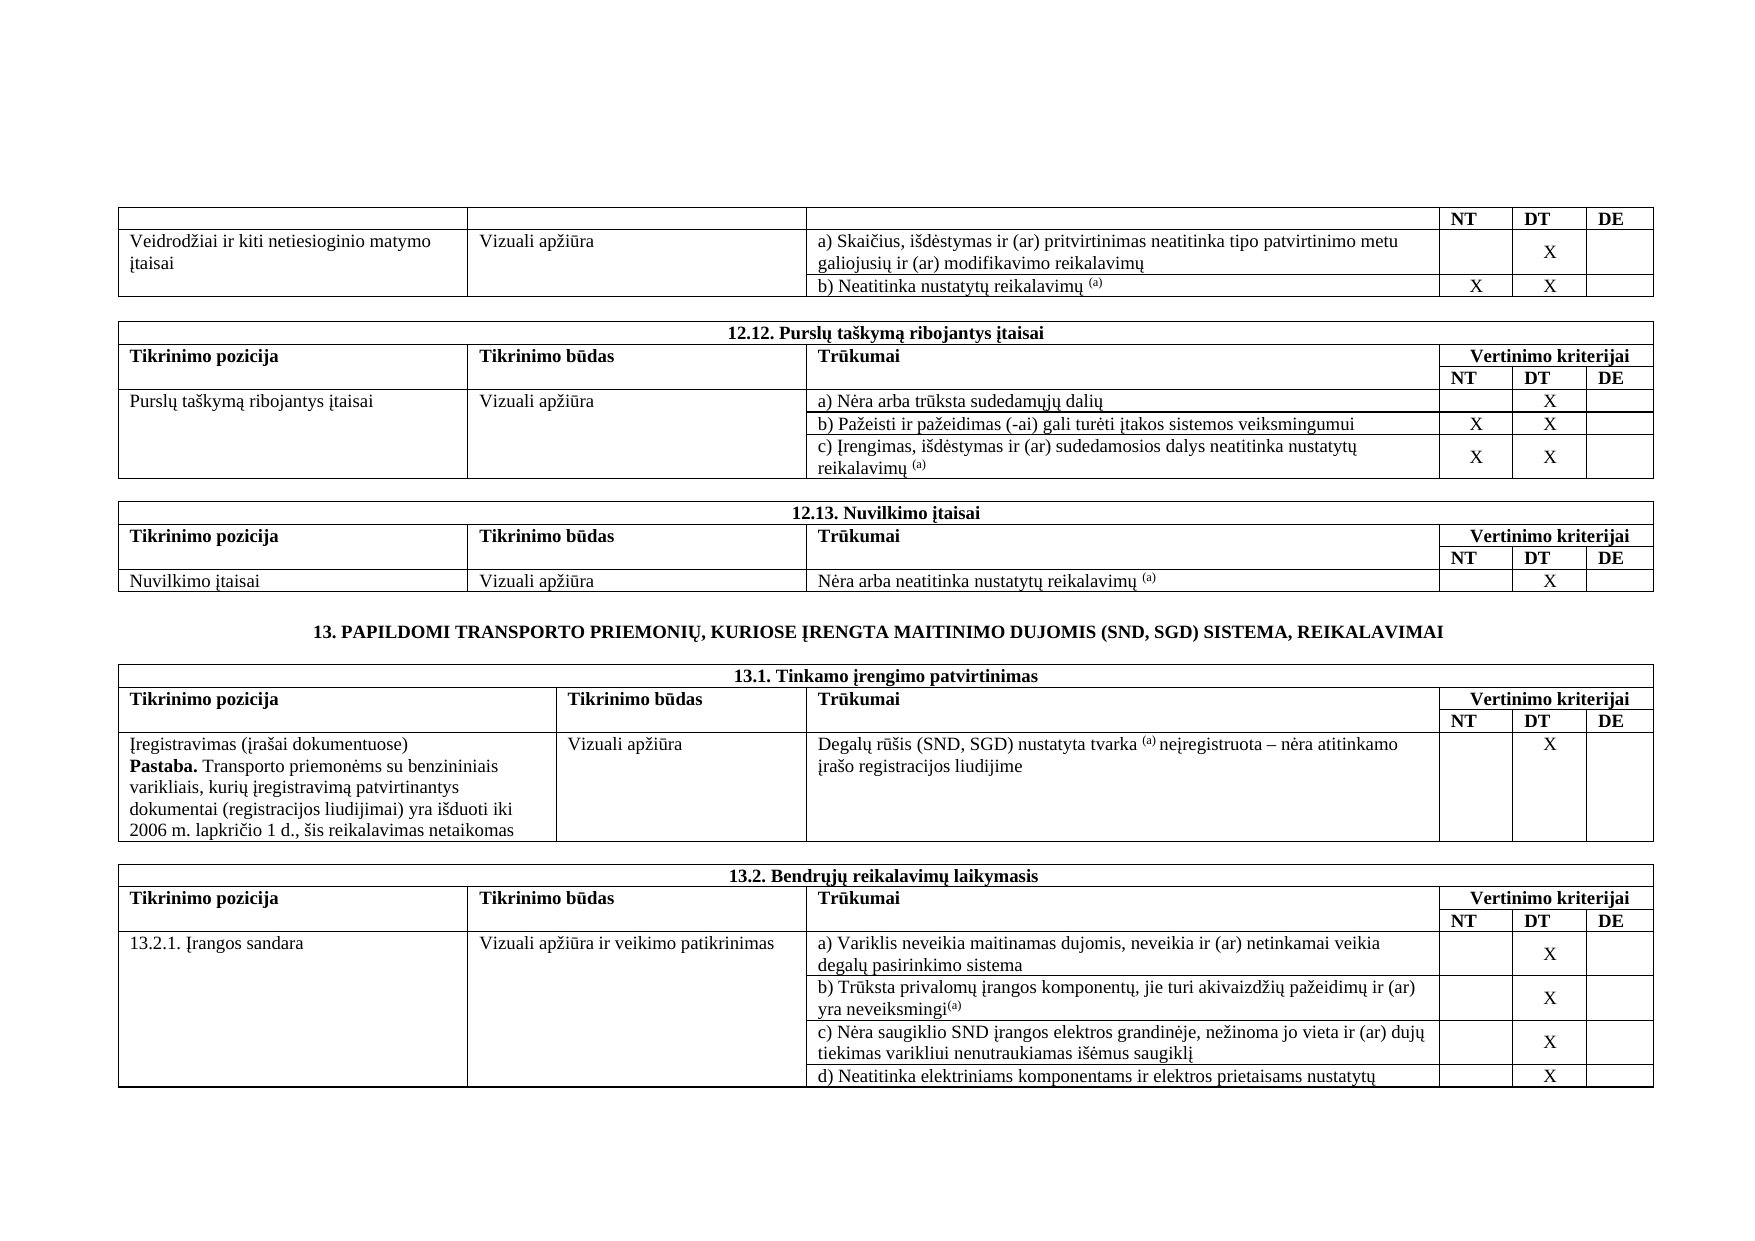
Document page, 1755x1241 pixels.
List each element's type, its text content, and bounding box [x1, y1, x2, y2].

table_cell c) Įrengimas, išdėstymas ir (ar) sudedamosios dalys neatitinka nustatytų reikalavimų (a) [807, 435, 1439, 478]
table_cell Trūkumai [807, 688, 1439, 732]
table_cell Trūkumai [807, 525, 1439, 569]
table_cell Tikrinimo būdas [468, 345, 806, 389]
table_cell [1440, 976, 1512, 1019]
table_cell Tikrinimo būdas [557, 688, 806, 732]
table_cell Degalų rūšis (SND, SGD) nustatyta tvarka (a) neįregistruota – nėra atitinkamo įrašo registracijos liudijime [807, 733, 1439, 841]
table_cell Tikrinimo pozicija [119, 887, 467, 931]
text 13. PAPILDOMI TRANSPORTO PRIEMONIŲ, KURIOSE ĮRENGTA MAITINIMO DUJOMIS (SND, SGD) SISTEMA, REIKALAVIMAI [118, 621, 1639, 643]
table_cell [1587, 733, 1653, 841]
table_cell [1440, 733, 1512, 841]
table_header 13.1. Tinkamo įrengimo patvirtinimas [119, 665, 1653, 687]
table_cell [1587, 230, 1653, 273]
table_cell X [1440, 413, 1512, 434]
table_cell DT [1513, 710, 1586, 732]
table_cell X [1440, 275, 1512, 296]
table_cell [1587, 275, 1653, 296]
table_cell X [1513, 413, 1586, 434]
table_cell X [1440, 435, 1512, 478]
table_cell Vertinimo kriterijai [1440, 525, 1653, 546]
table_cell X [1513, 1021, 1586, 1064]
table_cell b) Pažeisti ir pažeidimas (-ai) gali turėti įtakos sistemos veiksmingumui [807, 413, 1439, 434]
table_cell Trūkumai [807, 345, 1439, 389]
table_cell a) Nėra arba trūksta sudedamųjų dalių [807, 390, 1439, 411]
table_cell [1440, 230, 1512, 273]
table_cell [119, 208, 467, 229]
table_header 12.13. Nuvilkimo įtaisai [119, 502, 1653, 523]
table_cell DT [1513, 547, 1586, 569]
table_cell Vertinimo kriterijai [1440, 887, 1653, 909]
table_cell X [1513, 733, 1586, 841]
table_cell Purslų taškymą ribojantys įtaisai [119, 390, 467, 478]
table_cell X [1513, 932, 1586, 975]
table_cell c) Nėra saugiklio SND įrangos elektros grandinėje, nežinoma jo vieta ir (ar) dujų tiekimas varikliui nenutraukiamas išėmus saugiklį [807, 1021, 1439, 1064]
table_cell DT [1513, 208, 1586, 229]
table_cell Nuvilkimo įtaisai [119, 570, 467, 591]
table_cell X [1513, 1065, 1586, 1086]
table_cell NT [1440, 710, 1512, 732]
table_cell [1587, 435, 1653, 478]
table_cell X [1513, 435, 1586, 478]
table_cell X [1513, 976, 1586, 1019]
table_cell Nėra arba neatitinka nustatytų reikalavimų (a) [807, 570, 1439, 591]
table_cell [1440, 932, 1512, 975]
table_cell b) Neatitinka nustatytų reikalavimų (a) [807, 275, 1439, 296]
table_cell Vertinimo kriterijai [1440, 688, 1653, 709]
table_cell X [1513, 570, 1586, 591]
table_cell [1440, 570, 1512, 591]
table_cell Vizuali apžiūra [557, 733, 806, 841]
table_cell DE [1587, 367, 1653, 389]
table_cell 13.2.1. Įrangos sandara [119, 932, 467, 1086]
table_cell Vizuali apžiūra [468, 570, 806, 591]
table_cell a) Variklis neveikia maitinamas dujomis, neveikia ir (ar) netinkamai veikia degalų pasirinkimo sistema [807, 932, 1439, 975]
table_cell [1440, 390, 1512, 411]
table_cell [1587, 570, 1653, 591]
table_cell b) Trūksta privalomų įrangos komponentų, jie turi akivaizdžių pažeidimų ir (ar) yra neveiksmingi(a) [807, 976, 1439, 1019]
table_cell [1587, 413, 1653, 434]
table_cell [1587, 1065, 1653, 1086]
table_cell [1440, 1021, 1512, 1064]
table_cell NT [1440, 910, 1512, 931]
table_cell NT [1440, 547, 1512, 569]
table_cell [1587, 932, 1653, 975]
table_cell Tikrinimo būdas [468, 525, 806, 569]
table_cell NT [1440, 367, 1512, 389]
table_cell Įregistravimas (įrašai dokumentuose) Pastaba. Transporto priemonėms su benzininiais varikliais, kurių įregistravimą patvirtinantys dokumentai (registracijos liudijimai) yra išduoti iki 2006 m. lapkričio 1 d., šis reikalavimas netaikomas [119, 733, 556, 841]
table_cell Trūkumai [807, 887, 1439, 931]
table_cell NT [1440, 208, 1512, 229]
table_cell [1587, 976, 1653, 1019]
table_cell X [1513, 230, 1586, 273]
table_cell [1587, 390, 1653, 411]
table_cell X [1513, 275, 1586, 296]
table_cell [468, 208, 806, 229]
table_cell [1440, 1065, 1512, 1086]
table_cell DE [1587, 208, 1653, 229]
table_header 13.2. Bendrųjų reikalavimų laikymasis [119, 865, 1653, 886]
table_cell Veidrodžiai ir kiti netiesioginio matymo įtaisai [119, 230, 467, 296]
table_cell Vizuali apžiūra ir veikimo patikrinimas [468, 932, 806, 1086]
table_cell DE [1587, 547, 1653, 569]
table_cell d) Neatitinka elektriniams komponentams ir elektros prietaisams nustatytų [807, 1065, 1439, 1086]
table_cell X [1513, 390, 1586, 411]
table_cell Vizuali apžiūra [468, 390, 806, 478]
table_cell Tikrinimo pozicija [119, 345, 467, 389]
table_cell Tikrinimo pozicija [119, 525, 467, 569]
table_cell DT [1513, 910, 1586, 931]
table_cell DE [1587, 910, 1653, 931]
table_cell Tikrinimo būdas [468, 887, 806, 931]
table_cell Vertinimo kriterijai [1440, 345, 1653, 366]
table_header 12.12. Purslų taškymą ribojantys įtaisai [119, 322, 1653, 344]
table_cell Vizuali apžiūra [468, 230, 806, 296]
table_cell a) Skaičius, išdėstymas ir (ar) pritvirtinimas neatitinka tipo patvirtinimo metu galiojusių ir (ar) modifikavimo reikalavimų [807, 230, 1439, 273]
table_cell [807, 208, 1439, 229]
table_cell Tikrinimo pozicija [119, 688, 556, 732]
table_cell [1587, 1021, 1653, 1064]
table_cell DT [1513, 367, 1586, 389]
table_cell DE [1587, 710, 1653, 732]
